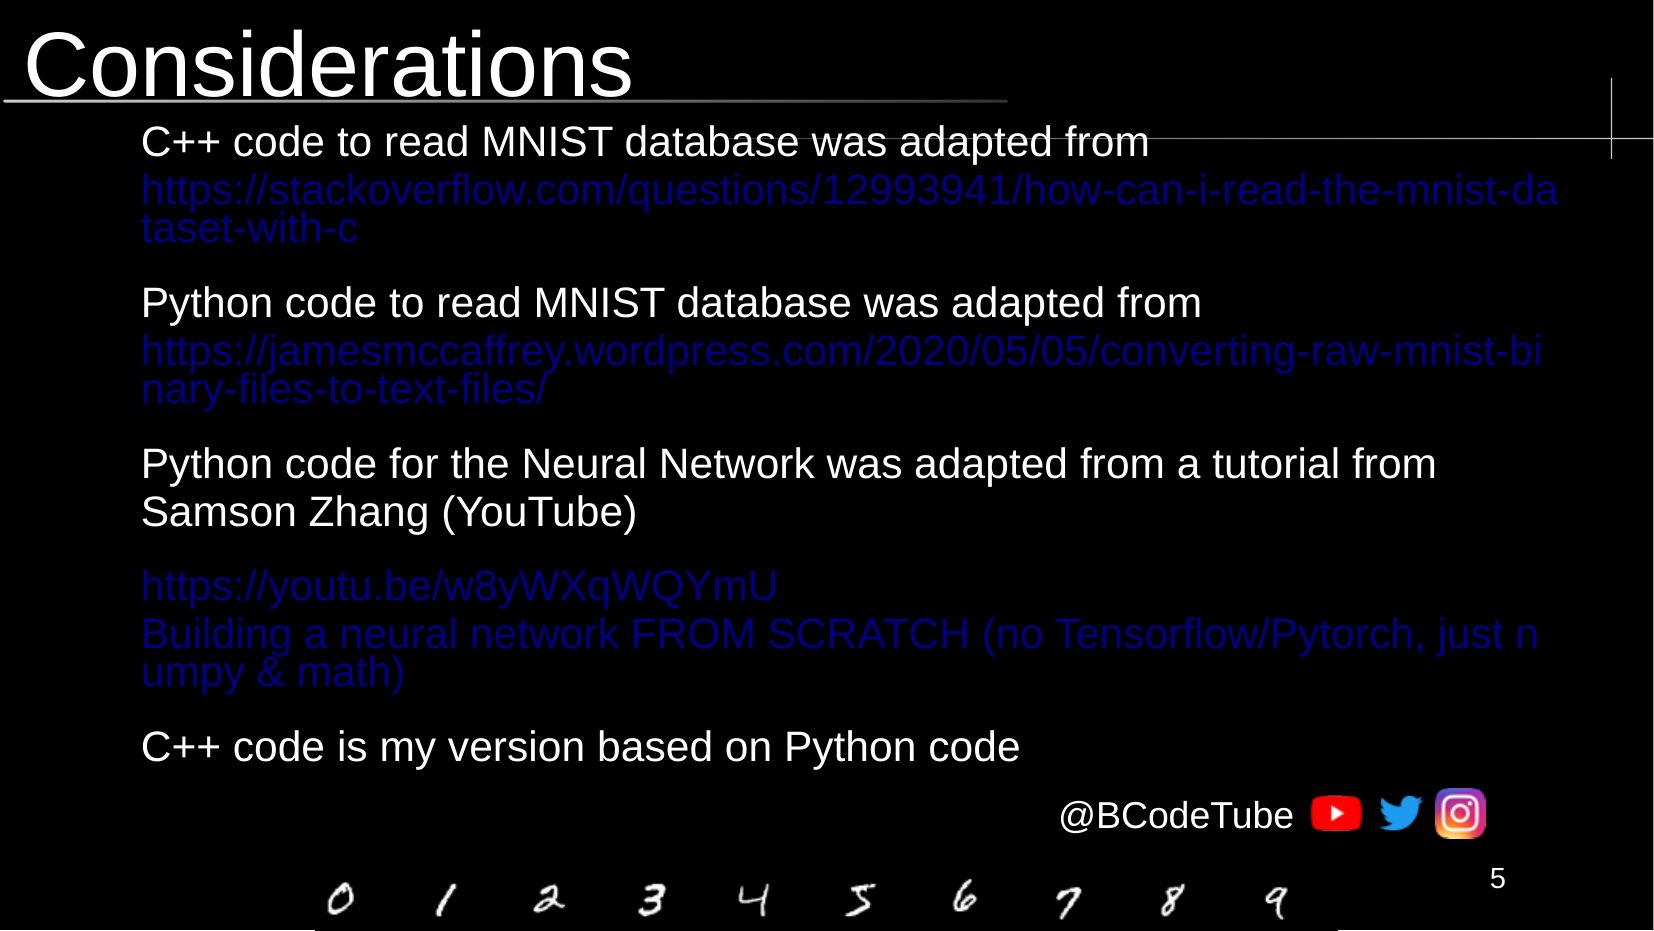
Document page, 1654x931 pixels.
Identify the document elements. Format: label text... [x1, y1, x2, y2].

title Considerations [23, 11, 1589, 119]
picture [315, 873, 1338, 931]
list C++ code to read MNIST database was adapted from https://stackoverflow.com/questions/12993941/how-can-i-read-the-mnist-dataset-with-c Python code to read MNIST database was adapted from https://jamesmccaffrey.wordpress.com/2020/05/05/converting-raw-mnist-binary-files-to-text-files/ Python code for the Neural Network was adapted from a tutorial from Samson Zhang (YouTube) https://youtu.be/w8yWXqWQYmU Building a neural network FROM SCRATCH (no Tensorflow/Pytorch, just numpy & math) C++ code is my version based on Python code [75, 118, 1564, 658]
picture [1376, 788, 1427, 839]
picture [1311, 788, 1362, 839]
picture [1435, 788, 1486, 839]
